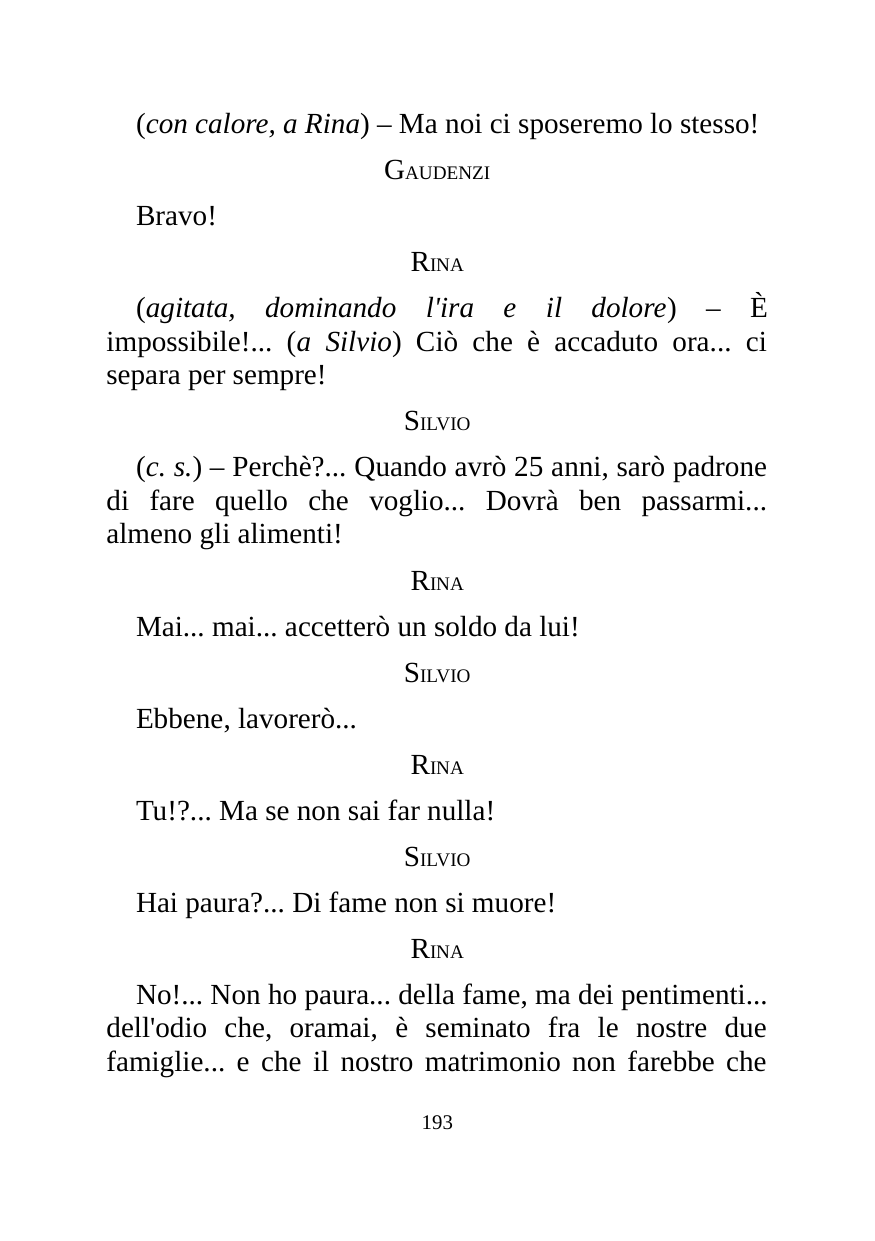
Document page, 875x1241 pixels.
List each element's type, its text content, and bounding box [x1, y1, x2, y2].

text Silvio [106, 403, 768, 437]
text Rina [106, 563, 768, 596]
text Hai paura?... Di fame non si muore! [106, 885, 768, 918]
text Silvio [106, 655, 768, 688]
text (c. s.) – Perchè?... Quando avrò 25 anni, sarò padrone di fare quello che voglio... Dovrà ben passarmi... almeno gli alimenti! [106, 449, 768, 550]
text (agitata, dominando l'ira e il dolore) – È impossibile!... (a Silvio) Ciò che è accaduto ora... ci separa per sempre! [106, 290, 768, 391]
text Gaudenzi [106, 152, 768, 186]
text Rina [106, 747, 768, 780]
text Rina [106, 244, 768, 278]
text Mai... mai... accetterò un soldo da lui! [106, 609, 768, 642]
text Ebbene, lavorerò... [106, 701, 768, 734]
text Tu!?... Ma se non sai far nulla! [106, 793, 768, 826]
text Rina [106, 931, 768, 964]
text (con calore, a Rina) – Ma noi ci sposeremo lo stesso! [106, 106, 768, 140]
text Bravo! [106, 198, 768, 232]
text Silvio [106, 839, 768, 872]
text No!... Non ho paura... della fame, ma dei pentimenti... dell'odio che, oramai, è seminato fra le nostre due famiglie... e che il nostro matrimonio non farebbe che [106, 977, 768, 1078]
